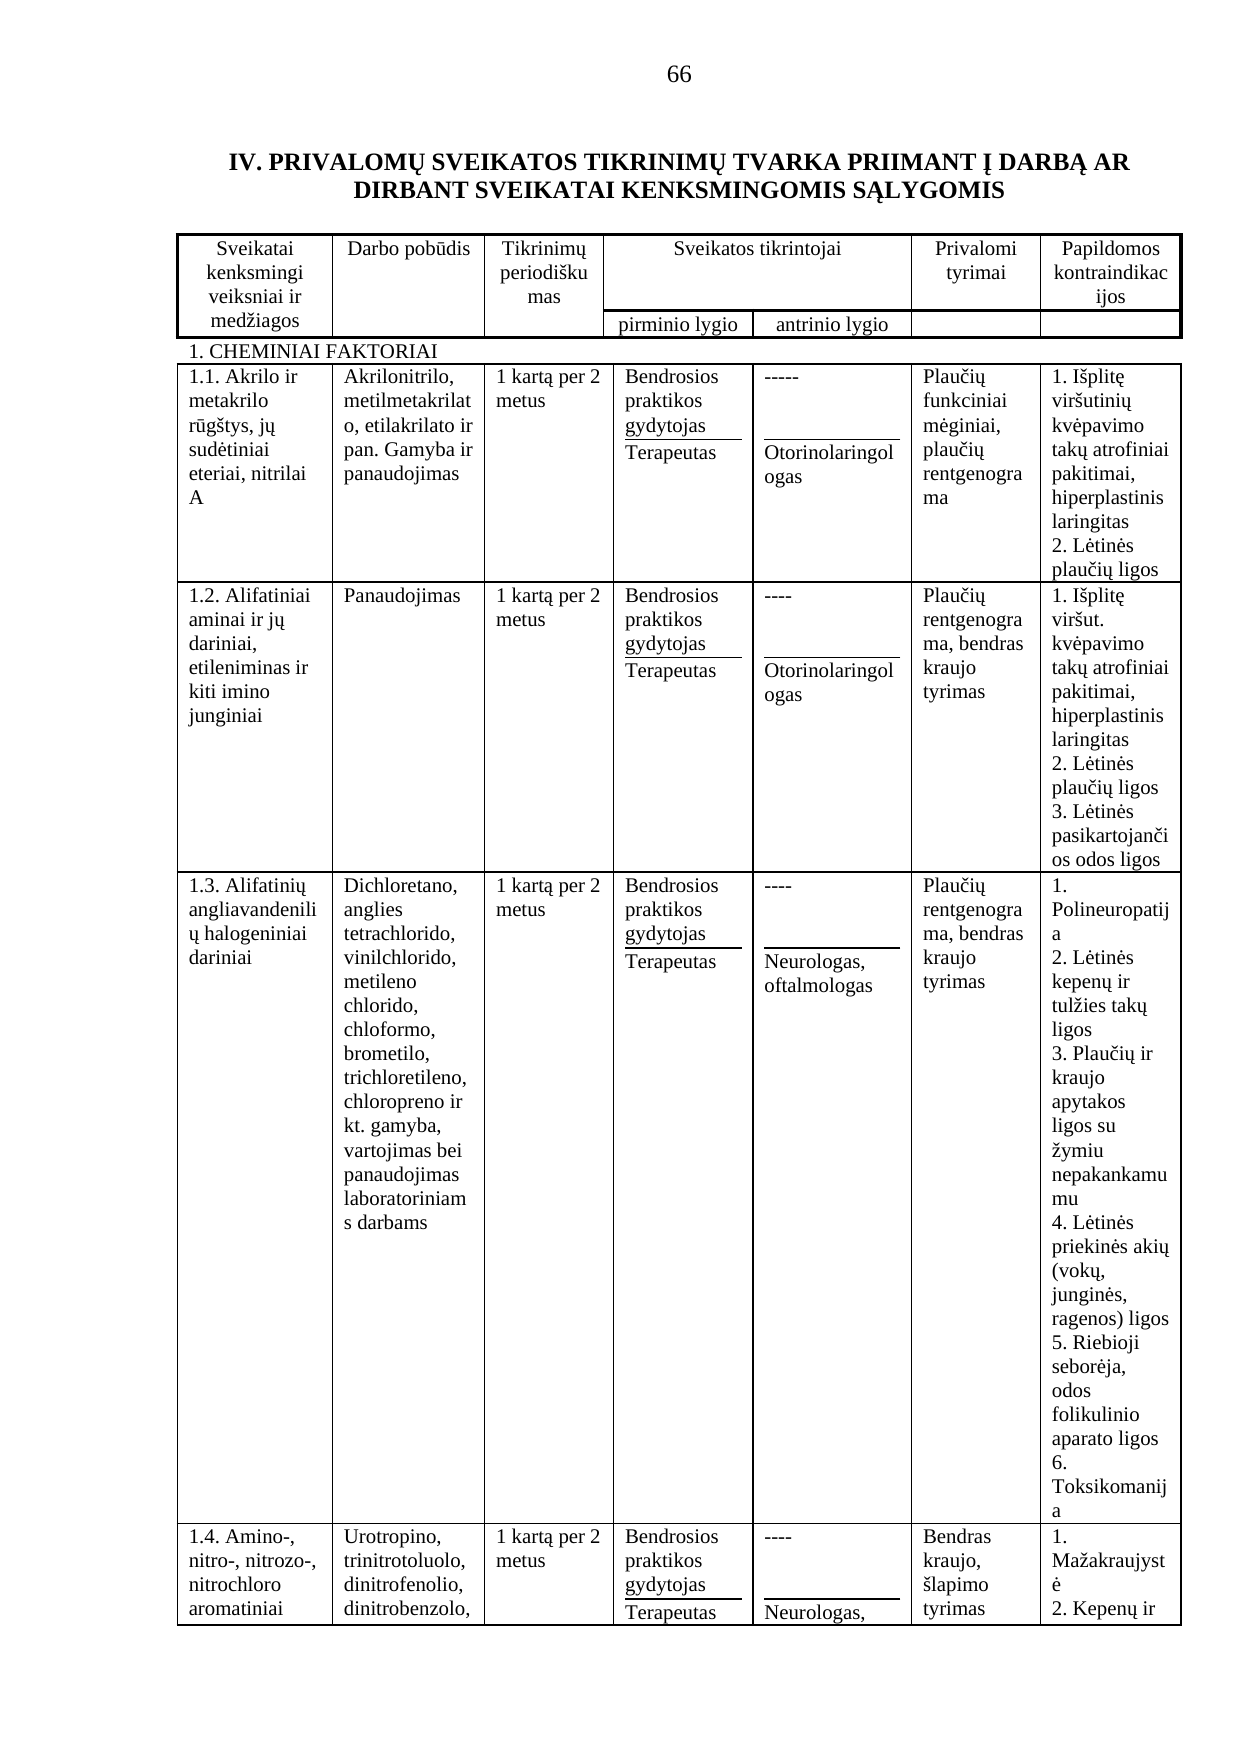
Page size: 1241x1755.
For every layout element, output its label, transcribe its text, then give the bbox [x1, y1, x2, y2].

table_cell 1. Polineuropatija 2. Lėtinės kepenų ir tulžies takų ligos 3. Plaučių ir kraujo apytakos ligos su žymiu nepakankamumu 4. Lėtinės priekinės akių (vokų, junginės, ragenos) ligos 5. Riebioji seborėja, odos folikulinio aparato ligos 6. Toksikomanija [1041, 873, 1180, 1522]
table_cell ----- Otorinolaringologas [754, 365, 911, 581]
table_cell Panaudojimas [333, 583, 484, 871]
table_cell Akrilonitrilo, metilmetakrilato, etilakrilato ir pan. Gamyba ir panaudojimas [333, 365, 484, 581]
table_cell 1. Mažakraujystė 2. Kepenų ir [1041, 1524, 1180, 1624]
table_cell 1. Išplitę viršutinių kvėpavimo takų atrofiniai pakitimai, hiperplastinis laringitas 2. Lėtinės plaučių ligos [1041, 365, 1180, 581]
table_cell [912, 312, 1040, 336]
table_cell antrinio lygio [754, 312, 911, 336]
table_cell 1 kartą per 2 metus [485, 1524, 613, 1624]
table_cell 1.2. Alifatiniai aminai ir jų dariniai, etileniminas ir kiti imino junginiai [178, 583, 332, 871]
table_cell ---- Neurologas, [754, 1524, 911, 1624]
table_header Darbo pobūdis [333, 236, 484, 336]
table_cell Dichloretano, anglies tetrachlorido, vinilchlorido, metileno chlorido, chloformo, brometilo, trichloretileno, chloropreno ir kt. gamyba, vartojimas bei panaudojimas laboratoriniams darbams [333, 873, 484, 1522]
table_cell Bendras kraujo, šlapimo tyrimas [912, 1524, 1040, 1624]
table_cell 1.3. Alifatinių angliavandenilių halogeniniai dariniai [178, 873, 332, 1522]
text IV. PRIVALOMŲ SVEIKATOS TIKRINIMŲ TVARKA PRIIMANT Į DARBĄ AR DIRBANT SVEIKATAI KENKSMINGOMIS SĄLYGOMIS [177, 147, 1181, 204]
table_cell Bendrosios praktikos gydytojas Terapeutas [614, 365, 752, 581]
table_cell 1 kartą per 2 metus [485, 873, 613, 1522]
table_cell Plaučių funkciniai mėginiai, plaučių rentgenograma [912, 365, 1040, 581]
table_cell Urotropino, trinitrotoluolo, dinitrofenolio, dinitrobenzolo, [333, 1524, 484, 1624]
table_header Tikrinimų periodiškumas [485, 236, 603, 336]
table_cell Plaučių rentgenograma, bendras kraujo tyrimas [912, 873, 1040, 1522]
table_cell Bendrosios praktikos gydytojas Terapeutas [614, 1524, 752, 1624]
table_header Sveikatai kenksmingi veiksniai ir medžiagos [179, 236, 332, 336]
table_cell Plaučių rentgenograma, bendras kraujo tyrimas [912, 583, 1040, 871]
table_cell 1 kartą per 2 metus [485, 583, 613, 871]
table_cell 1.4. Amino-, nitro-, nitrozo-, nitrochloro aromatiniai [178, 1524, 332, 1624]
table_cell Bendrosios praktikos gydytojas Terapeutas [614, 583, 752, 871]
table_header Papildomos kontraindikacijos [1041, 236, 1179, 308]
table_cell 1. Išplitę viršut. kvėpavimo takų atrofiniai pakitimai, hiperplastinis laringitas 2. Lėtinės plaučių ligos 3. Lėtinės pasikartojančios odos ligos [1041, 583, 1180, 871]
table_cell 1. CHEMINIAI FAKTORIAI [177, 339, 1181, 363]
table_header Privalomi tyrimai [912, 236, 1040, 308]
table_cell ---- Otorinolaringologas [754, 583, 911, 871]
table_cell pirminio lygio [604, 312, 752, 336]
table_cell [1041, 312, 1179, 336]
table_cell ---- Neurologas, oftalmologas [754, 873, 911, 1522]
table_cell 1.1. Akrilo ir metakrilo rūgštys, jų sudėtiniai eteriai, nitrilai A [178, 365, 332, 581]
table_header Sveikatos tikrintojai [604, 236, 911, 308]
table_cell 1 kartą per 2 metus [485, 365, 613, 581]
table_cell Bendrosios praktikos gydytojas Terapeutas [614, 873, 752, 1522]
